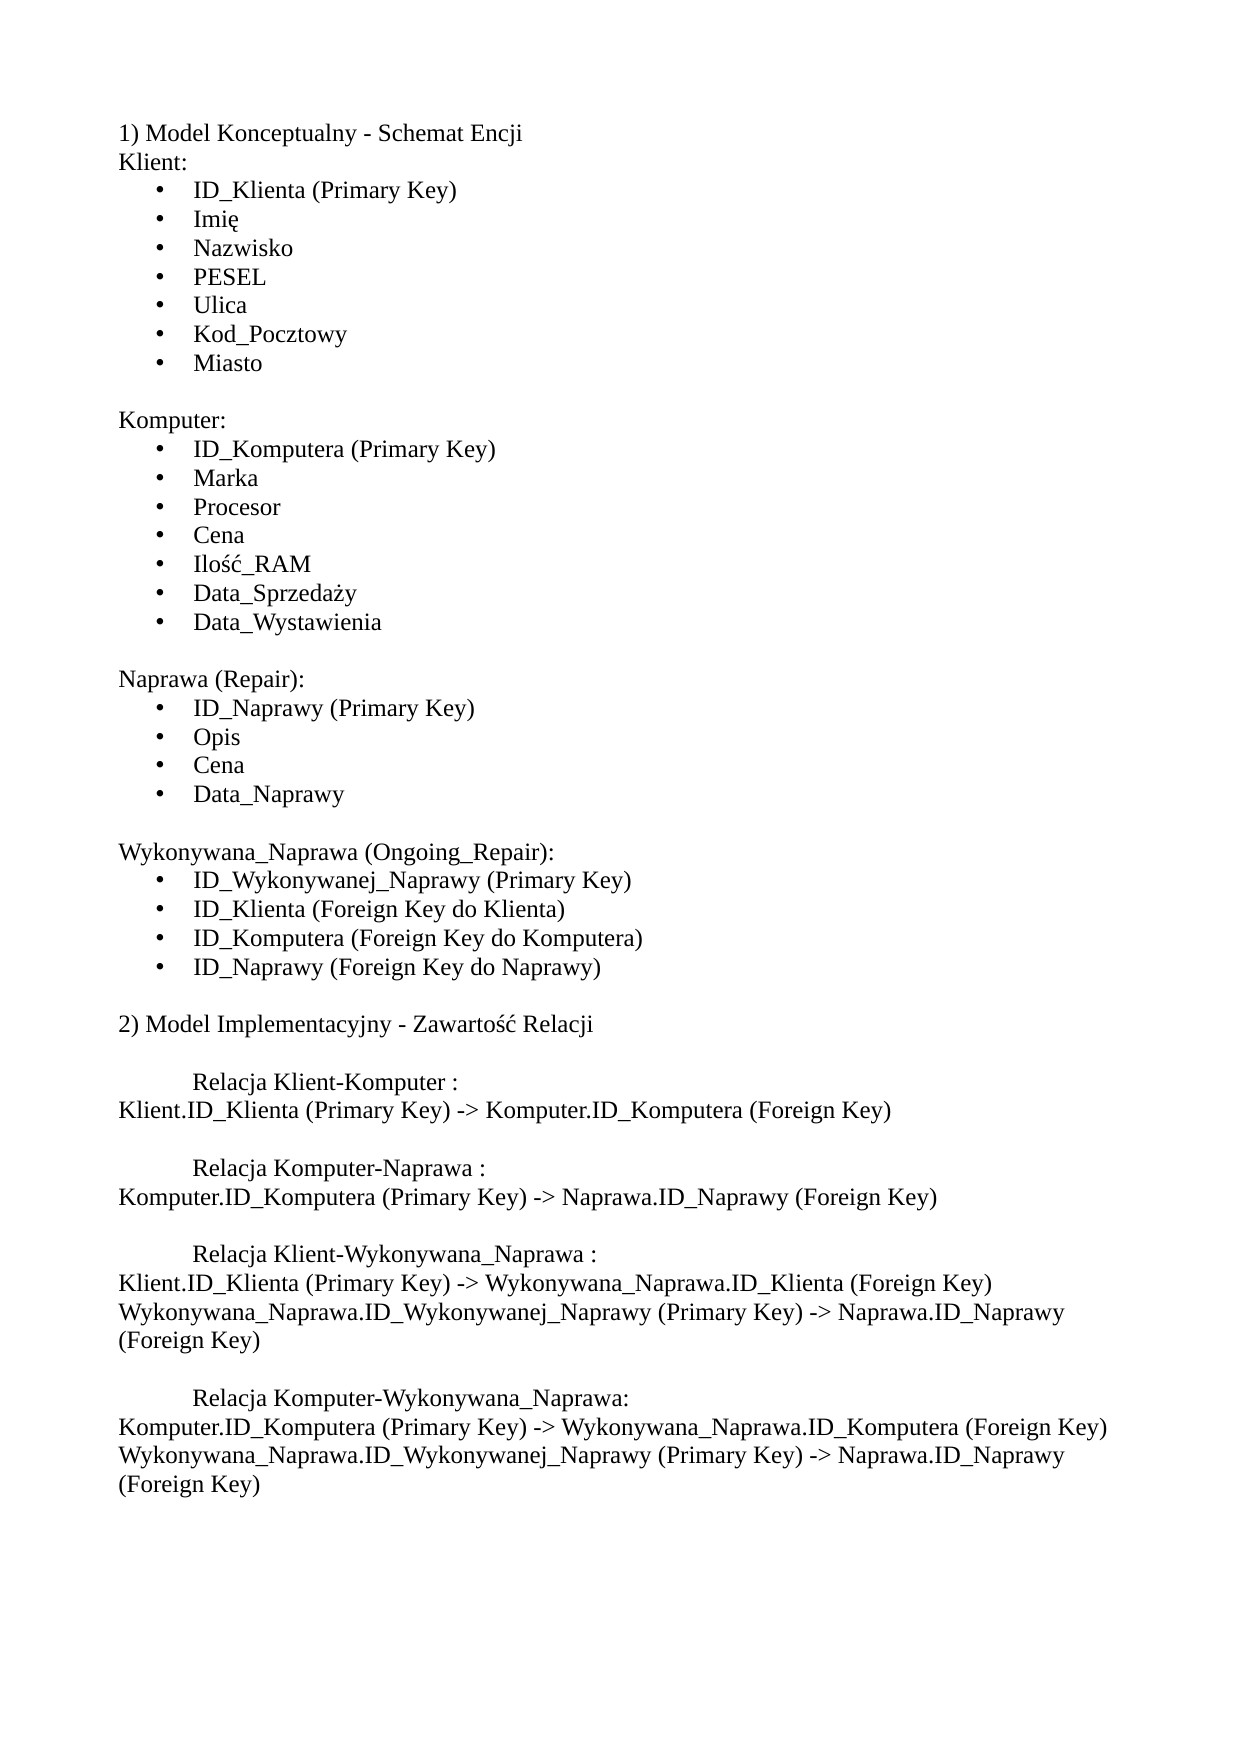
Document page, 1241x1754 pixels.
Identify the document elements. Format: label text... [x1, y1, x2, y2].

list ID_Naprawy (Foreign Key do Naprawy) [156, 952, 1122, 981]
list Opis [156, 722, 1122, 751]
list Data_Wystawienia [156, 607, 1122, 636]
list Data_Naprawy [156, 779, 1122, 808]
list Data_Sprzedaży [156, 578, 1122, 607]
list ID_Naprawy (Primary Key) [156, 693, 1122, 722]
list Cena [156, 751, 1122, 779]
text Klient: [118, 147, 1122, 176]
list Cena [156, 521, 1122, 549]
list Ulica [156, 291, 1122, 319]
text Komputer.ID_Komputera (Primary Key) -> Wykonywana_Naprawa.ID_Komputera (Foreign Key) [118, 1412, 1122, 1441]
list Imię [156, 204, 1122, 233]
text Relacja Klient-Wykonywana_Naprawa : [118, 1239, 1122, 1268]
list PESEL [156, 262, 1122, 291]
text Relacja Klient-Komputer : [118, 1067, 1122, 1096]
list ID_Wykonywanej_Naprawy (Primary Key) [156, 866, 1122, 894]
text Klient.ID_Klienta (Primary Key) -> Komputer.ID_Komputera (Foreign Key) [118, 1096, 1122, 1124]
text Wykonywana_Naprawa (Ongoing_Repair): [118, 837, 1122, 866]
text Relacja Komputer-Wykonywana_Naprawa: [118, 1383, 1122, 1412]
list ID_Klienta (Foreign Key do Klienta) [156, 894, 1122, 923]
list Marka [156, 463, 1122, 492]
list Nazwisko [156, 233, 1122, 262]
text Wykonywana_Naprawa.ID_Wykonywanej_Naprawy (Primary Key) -> Naprawa.ID_Naprawy (Foreign Key) [118, 1297, 1122, 1354]
text Naprawa (Repair): [118, 664, 1122, 693]
list ID_Klienta (Primary Key) [156, 176, 1122, 204]
text Relacja Komputer-Naprawa : [118, 1153, 1122, 1182]
list Miasto [156, 348, 1122, 377]
text Klient.ID_Klienta (Primary Key) -> Wykonywana_Naprawa.ID_Klienta (Foreign Key) [118, 1268, 1122, 1297]
list ID_Komputera (Primary Key) [156, 434, 1122, 463]
text 2) Model Implementacyjny - Zawartość Relacji [118, 1009, 1122, 1038]
text Komputer: [118, 406, 1122, 434]
list ID_Komputera (Foreign Key do Komputera) [156, 923, 1122, 952]
list Kod_Pocztowy [156, 319, 1122, 348]
text 1) Model Konceptualny - Schemat Encji [118, 118, 1122, 147]
list Ilość_RAM [156, 549, 1122, 578]
text Komputer.ID_Komputera (Primary Key) -> Naprawa.ID_Naprawy (Foreign Key) [118, 1182, 1122, 1211]
list Procesor [156, 492, 1122, 521]
text Wykonywana_Naprawa.ID_Wykonywanej_Naprawy (Primary Key) -> Naprawa.ID_Naprawy (Foreign Key) [118, 1441, 1122, 1498]
